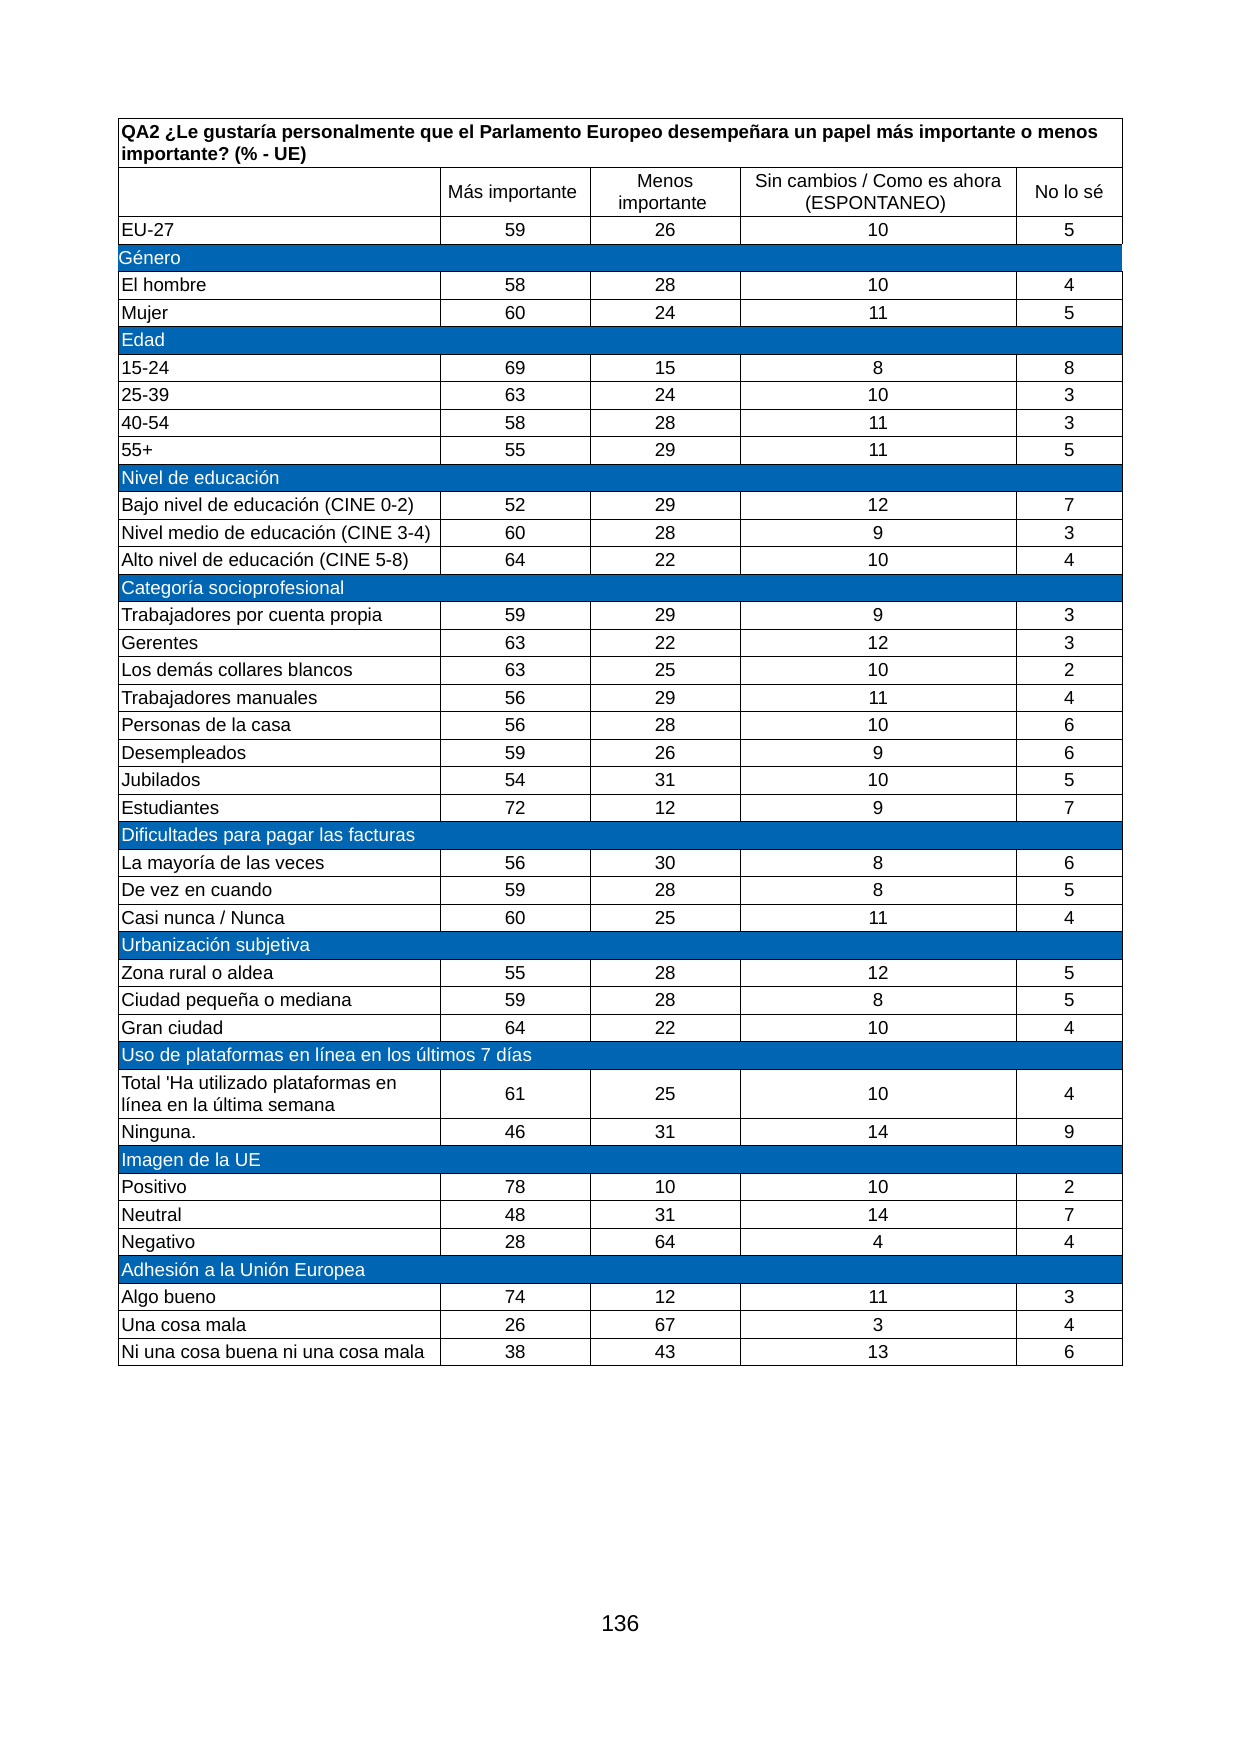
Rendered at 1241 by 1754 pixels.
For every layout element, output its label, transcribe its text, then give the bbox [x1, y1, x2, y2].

table_cell 67 [591, 1311, 740, 1338]
table_cell 5 [1017, 217, 1122, 244]
table_cell Más importante [441, 168, 590, 216]
table_cell Desempleados [119, 740, 440, 766]
table_cell 22 [591, 547, 740, 574]
table_cell 24 [591, 300, 740, 326]
table_cell 3 [1017, 1284, 1122, 1310]
table_cell 10 [741, 217, 1016, 244]
table_cell 56 [441, 850, 590, 876]
table_cell 3 [1017, 520, 1122, 546]
table_cell 15 [591, 355, 740, 381]
table_cell 9 [741, 740, 1016, 766]
table_cell 25 [591, 905, 740, 931]
table_cell 63 [441, 657, 590, 684]
table_cell Imagen de la UE [119, 1146, 1122, 1173]
table_cell 4 [1017, 905, 1122, 931]
table_cell 8 [741, 850, 1016, 876]
table_cell 63 [441, 382, 590, 409]
table_cell Estudiantes [119, 795, 440, 821]
table_cell 28 [591, 520, 740, 546]
table_cell Trabajadores manuales [119, 685, 440, 711]
table_cell 11 [741, 905, 1016, 931]
table_cell Una cosa mala [119, 1311, 440, 1338]
table_cell Los demás collares blancos [119, 657, 440, 684]
table_cell 59 [441, 602, 590, 629]
table_cell 56 [441, 712, 590, 739]
table_cell 30 [591, 850, 740, 876]
table_cell Personas de la casa [119, 712, 440, 739]
table_cell 31 [591, 1119, 740, 1145]
table_cell 69 [441, 355, 590, 381]
table_cell 14 [741, 1201, 1016, 1228]
table_cell El hombre [119, 272, 440, 299]
table_cell 10 [741, 767, 1016, 794]
table_cell 78 [441, 1174, 590, 1200]
table_cell 4 [1017, 1229, 1122, 1255]
table_cell 59 [441, 987, 590, 1014]
table_cell 58 [441, 410, 590, 436]
table_cell Urbanización subjetiva [119, 932, 1122, 959]
table_cell [119, 168, 440, 216]
table_cell 8 [741, 877, 1016, 904]
table_cell 11 [741, 685, 1016, 711]
table_cell 10 [741, 712, 1016, 739]
table_cell 11 [741, 410, 1016, 436]
table_cell 59 [441, 217, 590, 244]
table_cell Uso de plataformas en línea en los últimos 7 días [119, 1042, 1122, 1069]
table_cell 9 [741, 795, 1016, 821]
table_cell 54 [441, 767, 590, 794]
table_cell 12 [741, 630, 1016, 656]
table_cell 56 [441, 685, 590, 711]
table_cell 64 [441, 1015, 590, 1041]
table_cell 10 [741, 547, 1016, 574]
table_cell 28 [591, 712, 740, 739]
table_cell Dificultades para pagar las facturas [119, 822, 1122, 849]
table_cell 10 [741, 1070, 1016, 1118]
table_cell 10 [741, 382, 1016, 409]
table_cell 59 [441, 740, 590, 766]
table_cell 28 [441, 1229, 590, 1255]
table_cell 5 [1017, 987, 1122, 1014]
table_cell 7 [1017, 795, 1122, 821]
table_cell 3 [1017, 382, 1122, 409]
table_cell 11 [741, 1284, 1016, 1310]
table_cell Ninguna. [119, 1119, 440, 1145]
table_cell Ni una cosa buena ni una cosa mala [119, 1339, 440, 1365]
table_cell 31 [591, 1201, 740, 1228]
table_cell 10 [741, 1174, 1016, 1200]
table_cell 4 [1017, 1070, 1122, 1118]
table_cell 26 [591, 740, 740, 766]
table_cell 60 [441, 300, 590, 326]
table_cell 24 [591, 382, 740, 409]
table_cell De vez en cuando [119, 877, 440, 904]
table_cell Sin cambios / Como es ahora (ESPONTANEO) [741, 168, 1016, 216]
table_cell 64 [591, 1229, 740, 1255]
table_cell 63 [441, 630, 590, 656]
table_cell 59 [441, 877, 590, 904]
table_cell 28 [591, 960, 740, 986]
table_cell 6 [1017, 1339, 1122, 1365]
table_cell 4 [1017, 685, 1122, 711]
table_cell 28 [591, 410, 740, 436]
table_cell 26 [591, 217, 740, 244]
table_cell Mujer [119, 300, 440, 326]
table_cell 28 [591, 877, 740, 904]
table_cell 25 [591, 657, 740, 684]
table_cell 29 [591, 685, 740, 711]
table_cell 5 [1017, 300, 1122, 326]
table_cell 46 [441, 1119, 590, 1145]
table_cell 29 [591, 437, 740, 464]
table_cell Trabajadores por cuenta propia [119, 602, 440, 629]
table_cell 55+ [119, 437, 440, 464]
table_cell Alto nivel de educación (CINE 5-8) [119, 547, 440, 574]
table_cell 4 [1017, 1311, 1122, 1338]
table_cell 12 [591, 1284, 740, 1310]
table_cell 58 [441, 272, 590, 299]
table_cell 38 [441, 1339, 590, 1365]
table_cell Algo bueno [119, 1284, 440, 1310]
table_cell 28 [591, 987, 740, 1014]
table_cell 4 [1017, 547, 1122, 574]
table_cell 13 [741, 1339, 1016, 1365]
table_cell 48 [441, 1201, 590, 1228]
table_cell 11 [741, 437, 1016, 464]
table_cell 12 [741, 492, 1016, 519]
table_cell Género [118, 245, 1122, 271]
table_cell No lo sé [1017, 168, 1122, 216]
table_cell 9 [741, 520, 1016, 546]
table_cell 4 [1017, 272, 1122, 299]
table_cell 3 [1017, 410, 1122, 436]
table_cell 25-39 [119, 382, 440, 409]
table_cell 8 [741, 987, 1016, 1014]
table_cell 15-24 [119, 355, 440, 381]
table_cell Positivo [119, 1174, 440, 1200]
table_cell 3 [1017, 602, 1122, 629]
table_cell Adhesión a la Unión Europea [119, 1256, 1122, 1283]
table_cell 64 [441, 547, 590, 574]
table_cell 4 [741, 1229, 1016, 1255]
table_cell 29 [591, 602, 740, 629]
table_cell Zona rural o aldea [119, 960, 440, 986]
table_cell 31 [591, 767, 740, 794]
table_cell 5 [1017, 767, 1122, 794]
table_cell 22 [591, 1015, 740, 1041]
table_cell 25 [591, 1070, 740, 1118]
table_cell 28 [591, 272, 740, 299]
table_cell 7 [1017, 1201, 1122, 1228]
table_cell 26 [441, 1311, 590, 1338]
table_cell 40-54 [119, 410, 440, 436]
table_cell Ciudad pequeña o mediana [119, 987, 440, 1014]
table_cell Menos importante [591, 168, 740, 216]
table_cell 6 [1017, 850, 1122, 876]
table_cell 5 [1017, 877, 1122, 904]
table_cell Neutral [119, 1201, 440, 1228]
table_cell 61 [441, 1070, 590, 1118]
table_cell 10 [741, 1015, 1016, 1041]
table_cell 6 [1017, 740, 1122, 766]
table_cell Nivel medio de educación (CINE 3-4) [119, 520, 440, 546]
table_cell Total 'Ha utilizado plataformas en línea en la última semana [119, 1070, 440, 1118]
table_cell 9 [741, 602, 1016, 629]
table_cell 12 [591, 795, 740, 821]
table_cell Categoría socioprofesional [119, 575, 1122, 601]
table_header QA2 ¿Le gustaría personalmente que el Parlamento Europeo desempeñara un papel más importante o menos importante? (% - UE) [119, 119, 1122, 167]
table_cell 29 [591, 492, 740, 519]
table_cell 9 [1017, 1119, 1122, 1145]
table_cell 10 [741, 657, 1016, 684]
table_cell La mayoría de las veces [119, 850, 440, 876]
table_cell 60 [441, 905, 590, 931]
table_cell 14 [741, 1119, 1016, 1145]
table_cell 5 [1017, 960, 1122, 986]
table_cell 22 [591, 630, 740, 656]
table_cell 10 [591, 1174, 740, 1200]
table_cell 2 [1017, 1174, 1122, 1200]
table_cell 2 [1017, 657, 1122, 684]
table_cell Gran ciudad [119, 1015, 440, 1041]
table_cell 60 [441, 520, 590, 546]
table_cell 3 [1017, 630, 1122, 656]
table_cell 5 [1017, 437, 1122, 464]
table_cell 6 [1017, 712, 1122, 739]
table_cell 52 [441, 492, 590, 519]
table_cell 72 [441, 795, 590, 821]
table_cell Negativo [119, 1229, 440, 1255]
table_cell 7 [1017, 492, 1122, 519]
table_cell 11 [741, 300, 1016, 326]
table_cell 55 [441, 437, 590, 464]
table_cell 43 [591, 1339, 740, 1365]
table_cell Gerentes [119, 630, 440, 656]
table_cell Jubilados [119, 767, 440, 794]
table_cell Edad [119, 327, 1122, 354]
table_cell 3 [741, 1311, 1016, 1338]
table_cell EU-27 [119, 217, 440, 244]
table_cell 10 [741, 272, 1016, 299]
table_cell 8 [741, 355, 1016, 381]
table_cell 12 [741, 960, 1016, 986]
table_cell Casi nunca / Nunca [119, 905, 440, 931]
table_cell 55 [441, 960, 590, 986]
table_cell 8 [1017, 355, 1122, 381]
table_cell Nivel de educación [119, 465, 1122, 491]
table_cell 4 [1017, 1015, 1122, 1041]
table_cell Bajo nivel de educación (CINE 0-2) [119, 492, 440, 519]
table_cell 74 [441, 1284, 590, 1310]
